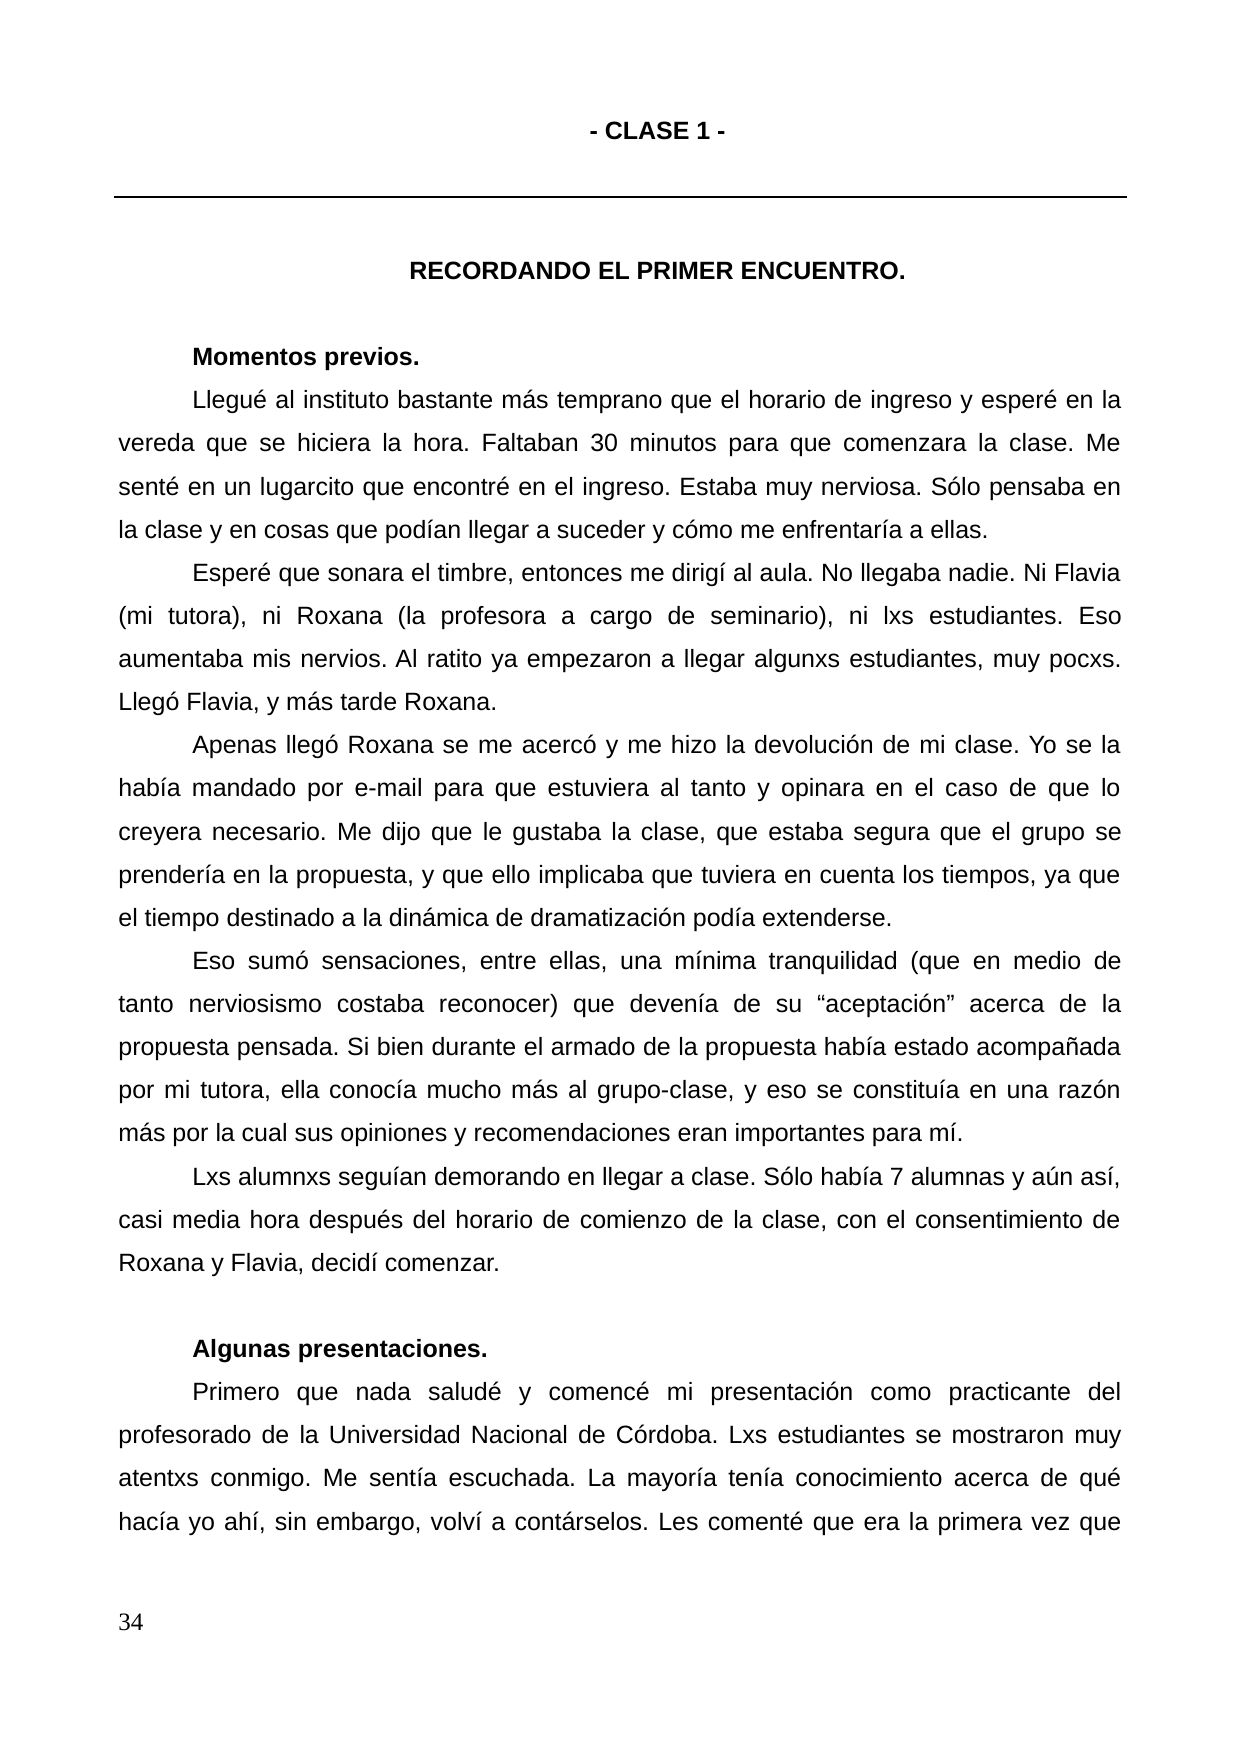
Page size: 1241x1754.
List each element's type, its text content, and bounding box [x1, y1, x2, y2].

text - CLASE 1 - [118, 116, 1123, 144]
text Momentos previos. [118, 342, 1123, 371]
text Eso sumó sensaciones, entre ellas, una mínima tranquilidad (que en medio de tanto nerviosismo costaba reconocer) que devenía de su “aceptación” acerca de la propuesta pensada. Si bien durante el armado de la propuesta había estado acompañada por mi tutora, ella conocía mucho más al grupo-clase, y eso se constituía en una razón más por la cual sus opiniones y recomendaciones eran importantes para mí. [118, 946, 1123, 1147]
text Algunas presentaciones. [118, 1334, 1123, 1363]
text Esperé que sonara el timbre, entonces me dirigí al aula. No llegaba nadie. Ni Flavia (mi tutora), ni Roxana (la profesora a cargo de seminario), ni lxs estudiantes. Eso aumentaba mis nervios. Al ratito ya empezaron a llegar algunxs estudiantes, muy pocxs. Llegó Flavia, y más tarde Roxana. [118, 558, 1123, 716]
text Lxs alumnxs seguían demorando en llegar a clase. Sólo había 7 alumnas y aún así, casi media hora después del horario de comienzo de la clase, con el consentimiento de Roxana y Flavia, decidí comenzar. [118, 1161, 1123, 1276]
text Apenas llegó Roxana se me acercó y me hizo la devolución de mi clase. Yo se la había mandado por e-mail para que estuviera al tanto y opinara en el caso de que lo creyera necesario. Me dijo que le gustaba la clase, que estaba segura que el grupo se prendería en la propuesta, y que ello implicaba que tuviera en cuenta los tiempos, ya que el tiempo destinado a la dinámica de dramatización podía extenderse. [118, 730, 1123, 931]
text Llegué al instituto bastante más temprano que el horario de ingreso y esperé en la vereda que se hiciera la hora. Faltaban 30 minutos para que comenzara la clase. Me senté en un lugarcito que encontré en el ingreso. Estaba muy nerviosa. Sólo pensaba en la clase y en cosas que podían llegar a suceder y cómo me enfrentaría a ellas. [118, 385, 1123, 543]
text Primero que nada saludé y comencé mi presentación como practicante del profesorado de la Universidad Nacional de Córdoba. Lxs estudiantes se mostraron muy atentxs conmigo. Me sentía escuchada. La mayoría tenía conocimiento acerca de qué hacía yo ahí, sin embargo, volví a contárselos. Les comenté que era la primera vez que [118, 1377, 1123, 1535]
text RECORDANDO EL PRIMER ENCUENTRO. [118, 256, 1123, 284]
